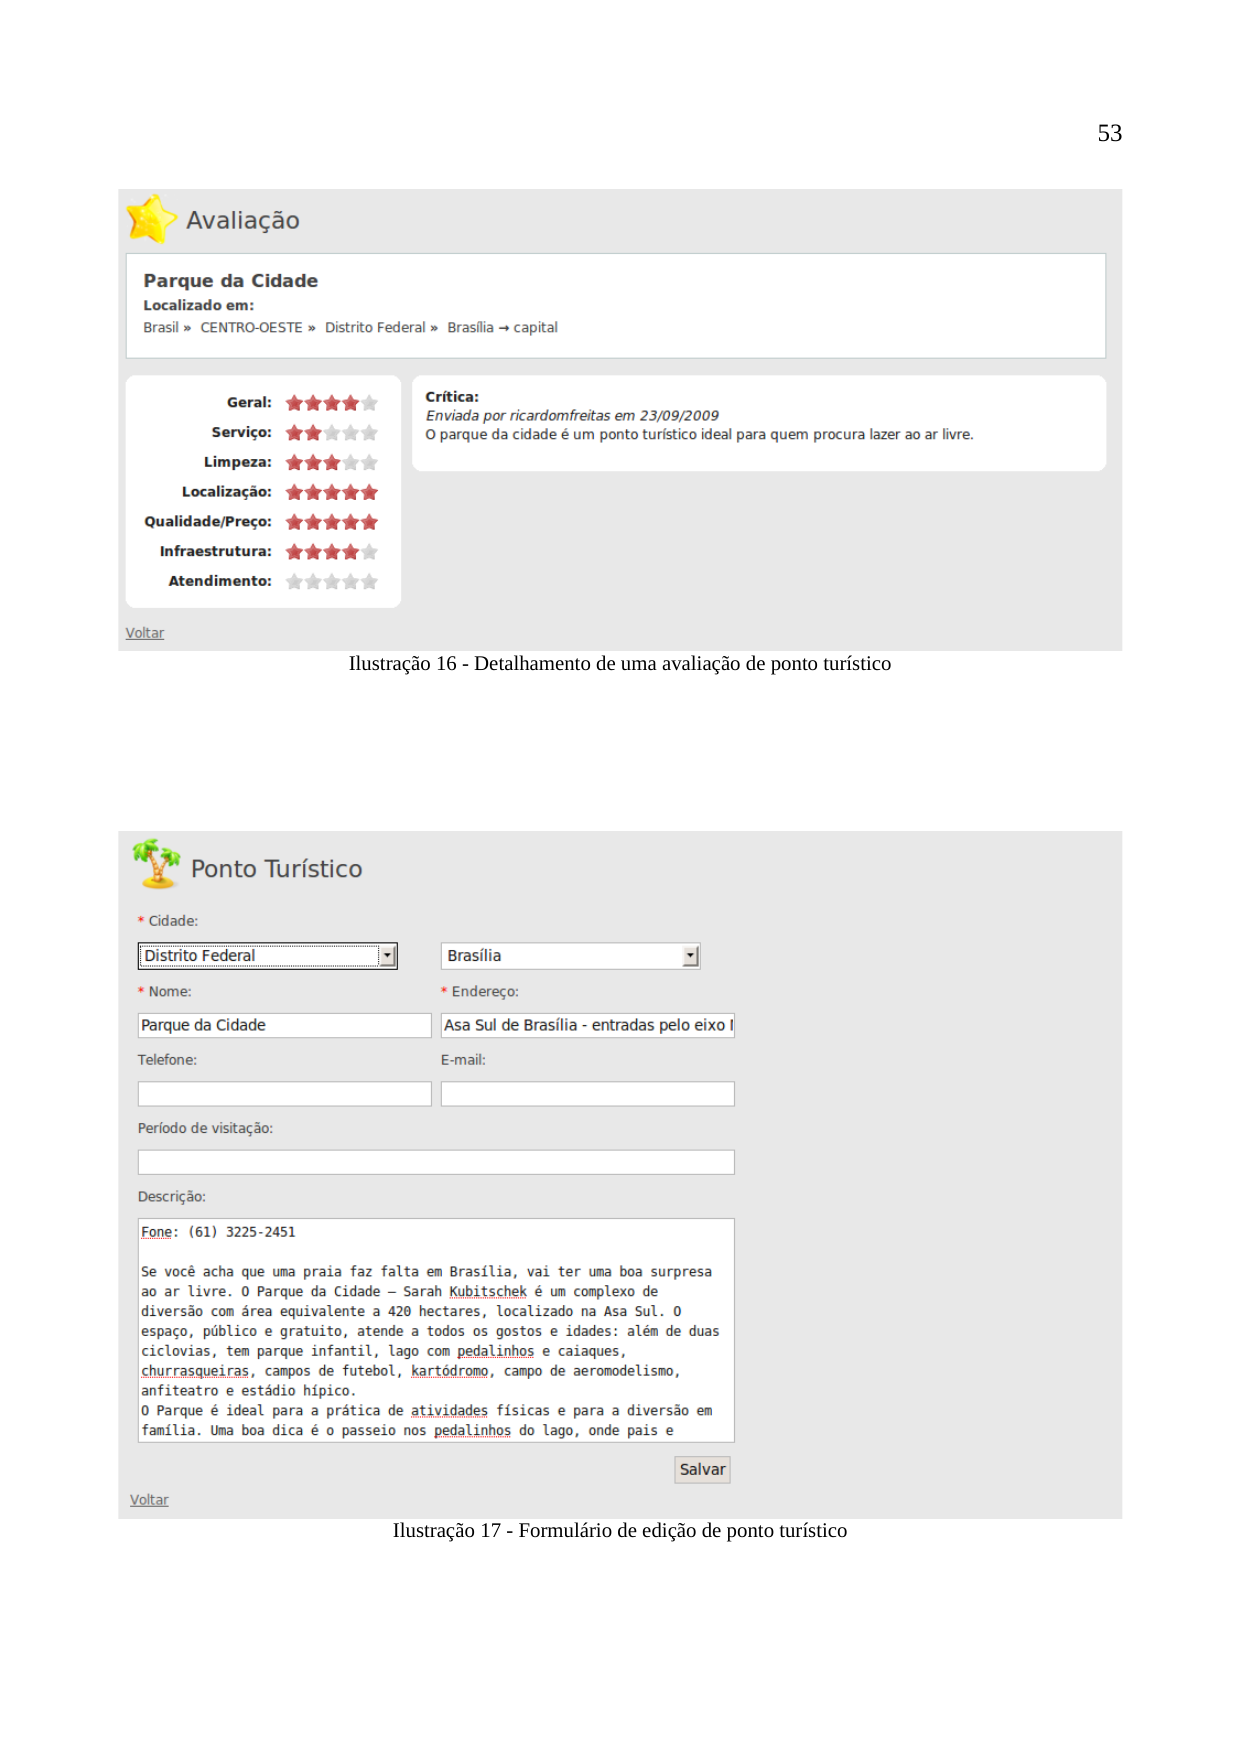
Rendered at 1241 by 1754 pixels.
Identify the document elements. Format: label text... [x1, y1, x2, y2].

picture [118, 189, 1123, 651]
picture [118, 831, 1123, 1519]
text Ilustração 16 - Detalhamento de uma avaliação de ponto turístico [118, 651, 1122, 675]
text Ilustração 17 - Formulário de edição de ponto turístico [118, 1519, 1122, 1542]
